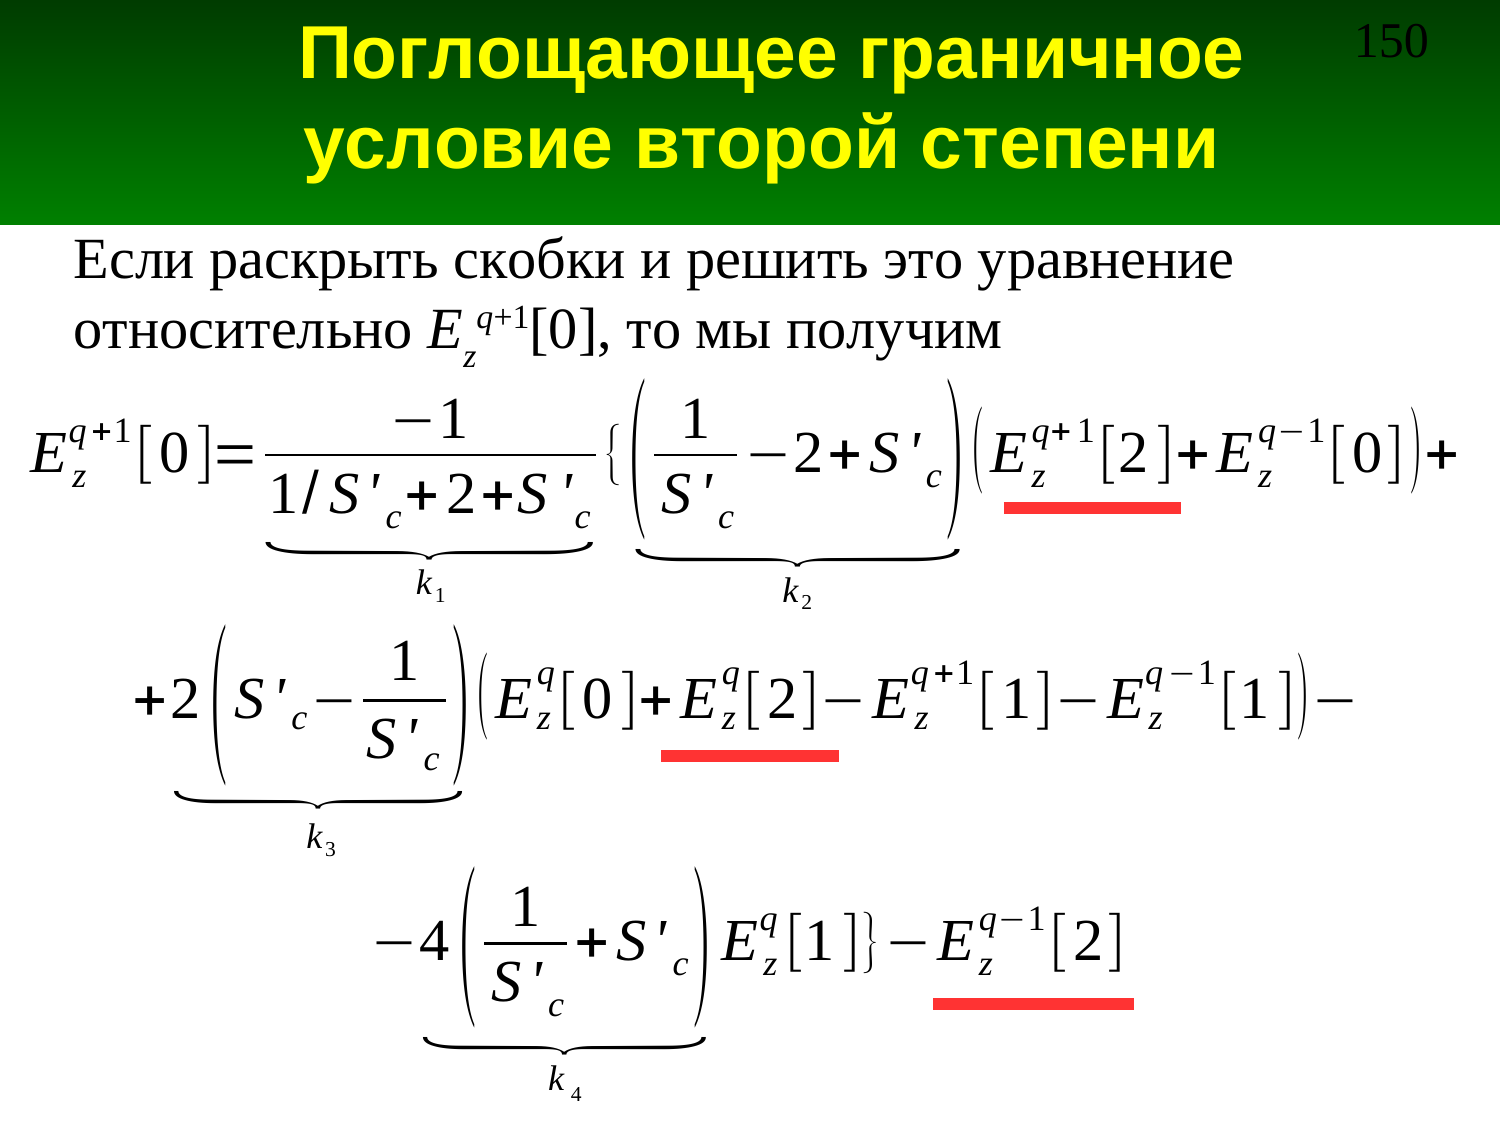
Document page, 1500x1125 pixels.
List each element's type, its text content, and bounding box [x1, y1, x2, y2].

title Поглощающее граничное условие второй степени [123, 0, 1399, 192]
chart [11, 375, 1478, 1105]
text_box Если раскрыть скобки и решить это уравнение относительно Ezq+1[0], то мы получим [59, 212, 1441, 375]
